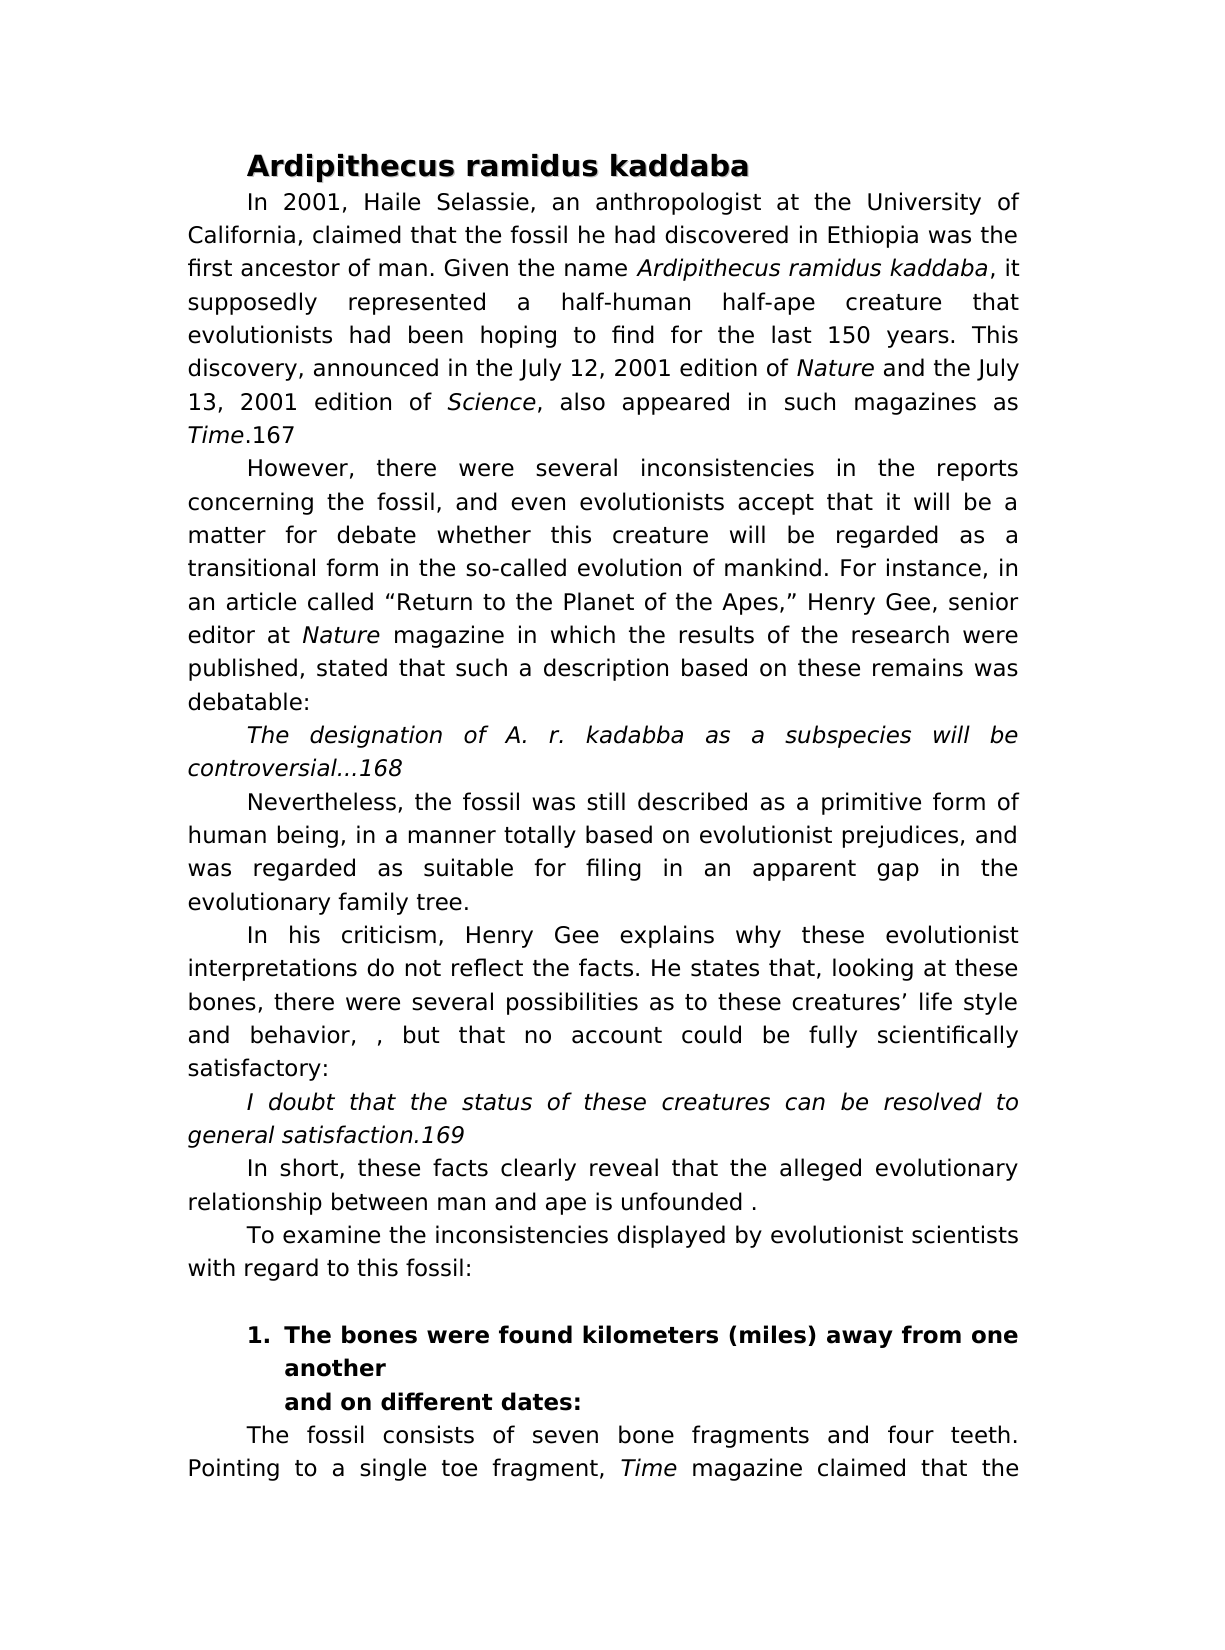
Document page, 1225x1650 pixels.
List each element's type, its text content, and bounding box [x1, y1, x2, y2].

text The fossil consists of seven bone fragments and four teeth. Pointing to a single toe fragment, Time magazine claimed that the [187, 1417, 1020, 1483]
text Ardipithecus ramidus kaddaba [187, 150, 1020, 183]
text I doubt that the status of these creatures can be resolved to general satisfaction.169 [187, 1083, 1020, 1150]
text However, there were several inconsistencies in the reports concerning the fossil, and even evolutionists accept that it will be a matter for debate whether this creature will be regarded as a transitional form in the so-called evolution of mankind. For instance, in an article called “Return to the Planet of the Apes,” Henry Gee, senior editor at Nature magazine in which the results of the research were published, stated that such a description based on these remains was debatable: [187, 450, 1020, 717]
text Nevertheless, the fossil was still described as a primitive form of human being, in a manner totally based on evolutionist prejudices, and was regarded as suitable for filing in an apparent gap in the evolutionary family tree. [187, 783, 1020, 917]
text In his criticism, Henry Gee explains why these evolutionist interpretations do not reflect the facts. He states that, looking at these bones, there were several possibilities as to these creatures’ life style and behavior, , but that no account could be fully scientifically satisfactory: [187, 917, 1020, 1083]
text The designation of A. r. kadabba as a subspecies will be controversial...168 [187, 717, 1020, 783]
list The bones were found kilometers (miles) away from one another [247, 1317, 1020, 1383]
text In short, these facts clearly reveal that the alleged evolutionary relationship between man and ape is unfounded . [187, 1150, 1020, 1217]
text and on different dates: [268, 1383, 1020, 1417]
text To examine the inconsistencies displayed by evolutionist scientists with regard to this fossil: [187, 1217, 1020, 1283]
text In 2001, Haile Selassie, an anthropologist at the University of California, claimed that the fossil he had discovered in Ethiopia was the first ancestor of man. Given the name Ardipithecus ramidus kaddaba, it supposedly represented a half-human half-ape creature that evolutionists had been hoping to find for the last 150 years. This discovery, announced in the July 12, 2001 edition of Nature and the July 13, 2001 edition of Science, also appeared in such magazines as Time.167 [187, 183, 1020, 450]
